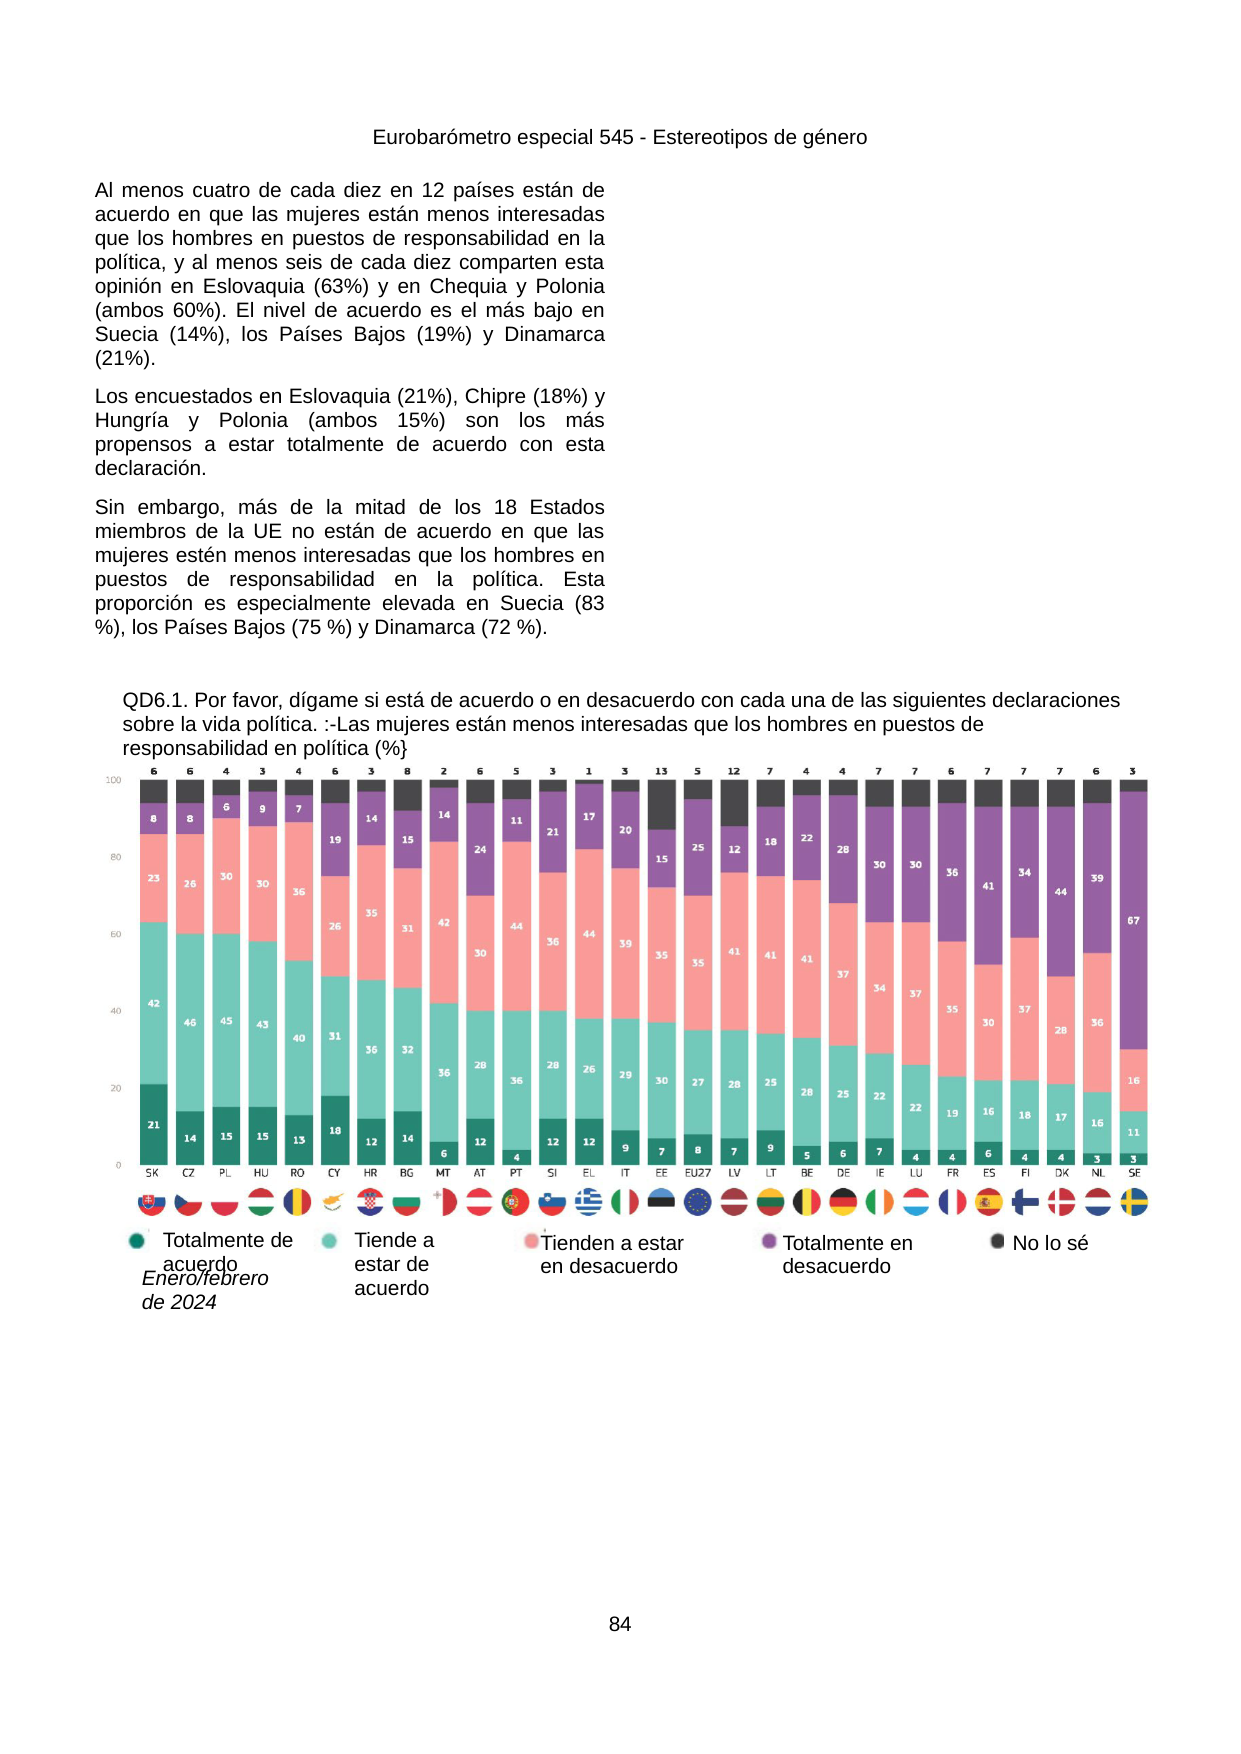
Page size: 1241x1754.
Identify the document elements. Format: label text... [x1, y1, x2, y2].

text Sin embargo, más de la mitad de los 18 Estados miembros de la UE no están de acuerdo en que las mujeres estén menos interesadas que los hombres en puestos de responsabilidad en la política. Esta proporción es especialmente elevada en Suecia (83 %), los Países Bajos (75 %) y Dinamarca (72 %). [94, 495, 605, 638]
picture [96, 760, 1152, 1217]
text Los encuestados en Eslovaquia (21%), Chipre (18%) y Hungría y Polonia (ambos 15%) son los más propensos a estar totalmente de acuerdo con esta declaración. [94, 384, 605, 480]
picture [118, 1222, 1004, 1253]
text Al menos cuatro de cada diez en 12 países están de acuerdo en que las mujeres están menos interesadas que los hombres en puestos de responsabilidad en la política, y al menos seis de cada diez comparten esta opinión en Eslovaquia (63%) y en Chequia y Polonia (ambos 60%). El nivel de acuerdo es el más bajo en Suecia (14%), los Países Bajos (19%) y Dinamarca (21%). [94, 178, 605, 370]
